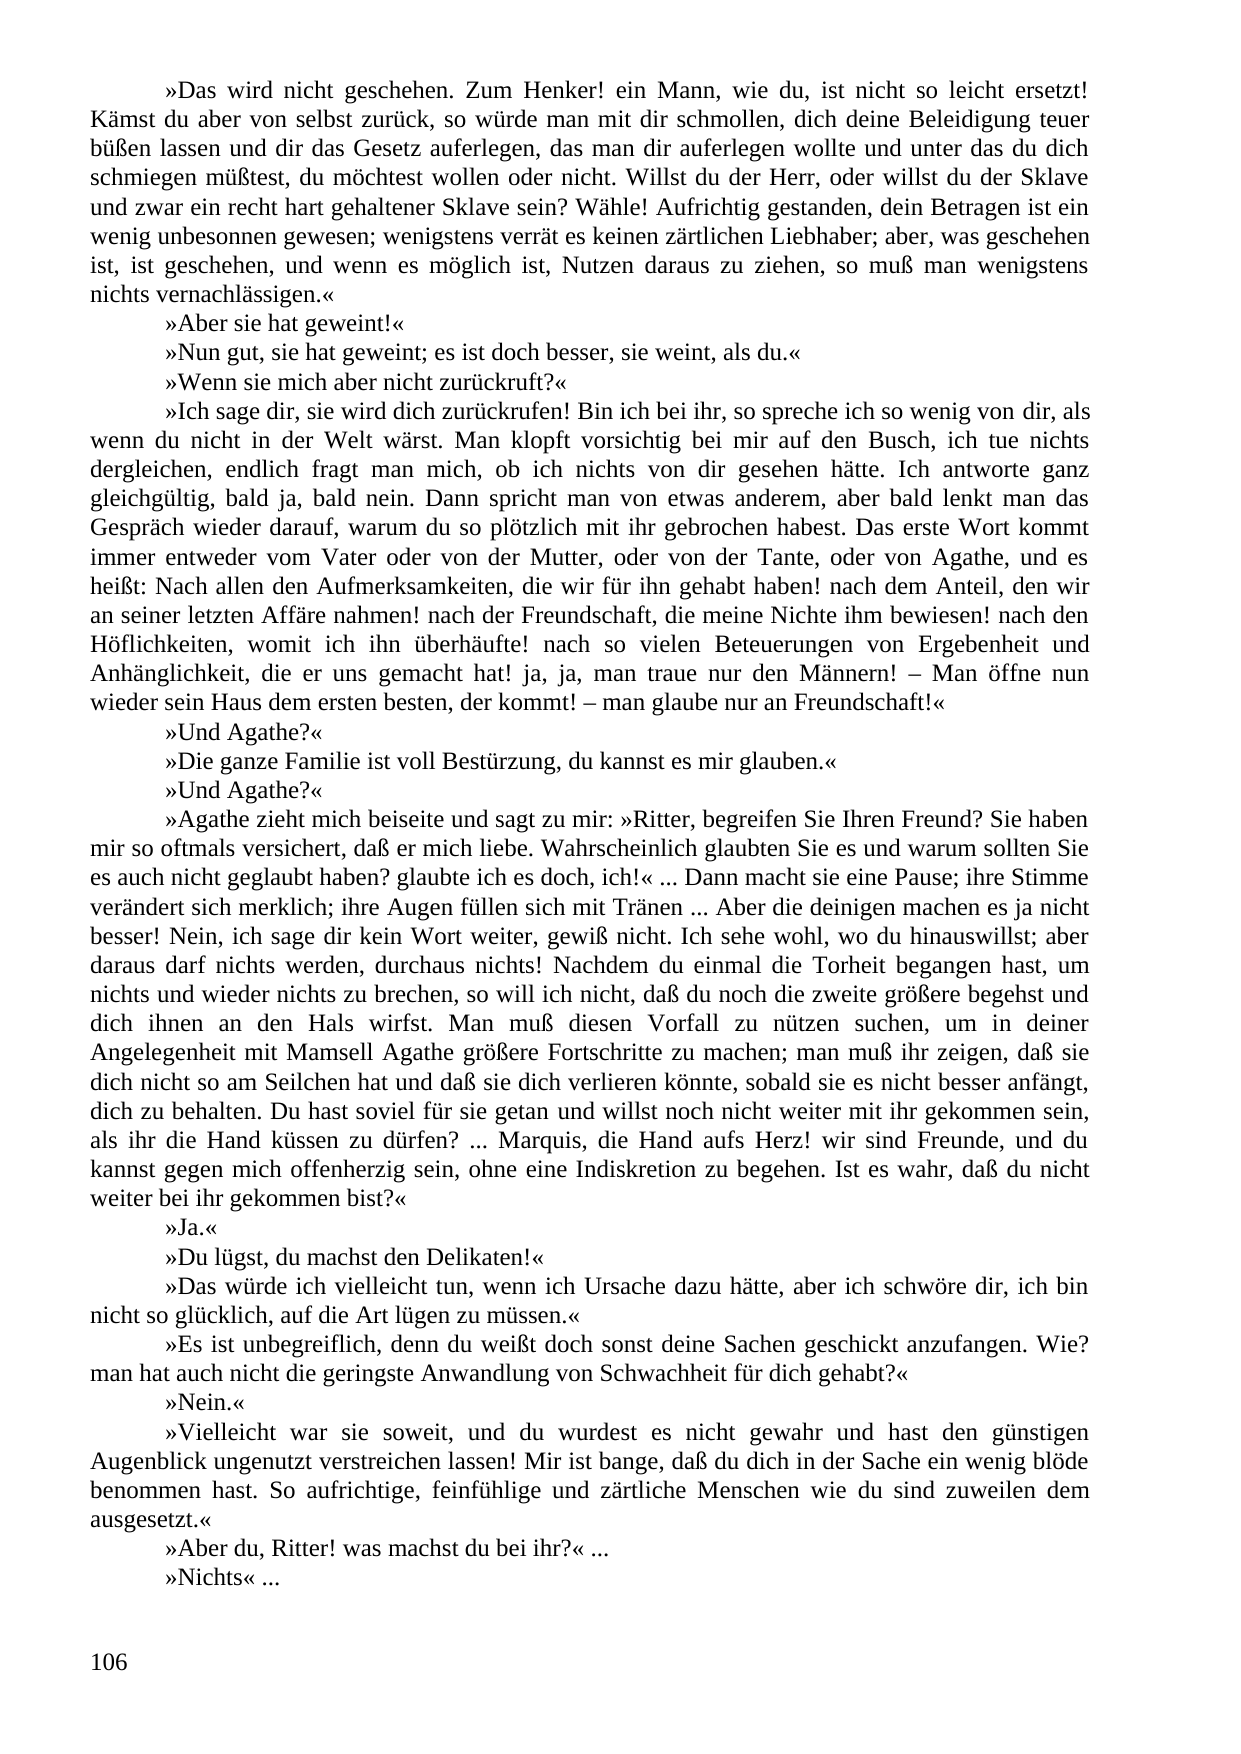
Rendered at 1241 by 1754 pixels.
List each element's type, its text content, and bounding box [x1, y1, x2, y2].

text »Ja.« [90, 1212, 1091, 1241]
text »Nein.« [90, 1387, 1091, 1416]
text »Das wird nicht geschehen. Zum Henker! ein Mann, wie du, ist nicht so leicht ersetzt! Kämst du aber von selbst zurück, so würde man mit dir schmollen, dich deine Beleidigung teuer büßen lassen und dir das Gesetz auferlegen, das man dir auferlegen wollte und unter das du dich schmiegen müßtest, du möchtest wollen oder nicht. Willst du der Herr, oder willst du der Sklave und zwar ein recht hart gehaltener Sklave sein? Wähle! Aufrichtig gestanden, dein Betragen ist ein wenig unbesonnen gewesen; wenigstens verrät es keinen zärtlichen Liebhaber; aber, was geschehen ist, ist geschehen, und wenn es möglich ist, Nutzen daraus zu ziehen, so muß man wenigstens nichts vernachlässigen.« [90, 75, 1091, 308]
text »Agathe zieht mich beiseite und sagt zu mir: »Ritter, begreifen Sie Ihren Freund? Sie haben mir so oftmals versichert, daß er mich liebe. Wahrscheinlich glaubten Sie es und warum sollten Sie es auch nicht geglaubt haben? glaubte ich es doch, ich!« ... Dann macht sie eine Pause; ihre Stimme verändert sich merklich; ihre Augen füllen sich mit Tränen ... Aber die deinigen machen es ja nicht besser! Nein, ich sage dir kein Wort weiter, gewiß nicht. Ich sehe wohl, wo du hinauswillst; aber daraus darf nichts werden, durchaus nichts! Nachdem du einmal die Torheit begangen hast, um nichts und wieder nichts zu brechen, so will ich nicht, daß du noch die zweite größere begehst und dich ihnen an den Hals wirfst. Man muß diesen Vorfall zu nützen suchen, um in deiner Angelegenheit mit Mamsell Agathe größere Fortschritte zu machen; man muß ihr zeigen, daß sie dich nicht so am Seilchen hat und daß sie dich verlieren könnte, sobald sie es nicht besser anfängt, dich zu behalten. Du hast soviel für sie getan und willst noch nicht weiter mit ihr gekommen sein, als ihr die Hand küssen zu dürfen? ... Marquis, die Hand aufs Herz! wir sind Freunde, und du kannst gegen mich offenherzig sein, ohne eine Indiskretion zu begehen. Ist es wahr, daß du nicht weiter bei ihr gekommen bist?« [90, 804, 1091, 1212]
text »Aber sie hat geweint!« [90, 308, 1091, 337]
text »Und Agathe?« [90, 774, 1091, 804]
text »Ich sage dir, sie wird dich zurückrufen! Bin ich bei ihr, so spreche ich so wenig von dir, als wenn du nicht in der Welt wärst. Man klopft vorsichtig bei mir auf den Busch, ich tue nichts dergleichen, endlich fragt man mich, ob ich nichts von dir gesehen hätte. Ich antworte ganz gleichgültig, bald ja, bald nein. Dann spricht man von etwas anderem, aber bald lenkt man das Gespräch wieder darauf, warum du so plötzlich mit ihr gebrochen habest. Das erste Wort kommt immer entweder vom Vater oder von der Mutter, oder von der Tante, oder von Agathe, und es heißt: Nach allen den Aufmerksamkeiten, die wir für ihn gehabt haben! nach dem Anteil, den wir an seiner letzten Affäre nahmen! nach der Freundschaft, die meine Nichte ihm bewiesen! nach den Höflichkeiten, womit ich ihn überhäufte! nach so vielen Beteuerungen von Ergebenheit und Anhänglichkeit, die er uns gemacht hat! ja, ja, man traue nur den Männern! – Man öffne nun wieder sein Haus dem ersten besten, der kommt! – man glaube nur an Freundschaft!« [90, 395, 1091, 716]
text »Es ist unbegreiflich, denn du weißt doch sonst deine Sachen geschickt anzufangen. Wie? man hat auch nicht die geringste Anwandlung von Schwachheit für dich gehabt?« [90, 1329, 1091, 1387]
text »Das würde ich vielleicht tun, wenn ich Ursache dazu hätte, aber ich schwöre dir, ich bin nicht so glücklich, auf die Art lügen zu müssen.« [90, 1270, 1091, 1329]
text »Vielleicht war sie soweit, und du wurdest es nicht gewahr und hast den günstigen Augenblick ungenutzt verstreichen lassen! Mir ist bange, daß du dich in der Sache ein wenig blöde benommen hast. So aufrichtige, feinfühlige und zärtliche Menschen wie du sind zuweilen dem ausgesetzt.« [90, 1416, 1091, 1533]
text »Nun gut, sie hat geweint; es ist doch besser, sie weint, als du.« [90, 337, 1091, 366]
text »Du lügst, du machst den Delikaten!« [90, 1241, 1091, 1270]
text »Nichts« ... [90, 1562, 1091, 1591]
text »Wenn sie mich aber nicht zurückruft?« [90, 366, 1091, 395]
text »Die ganze Familie ist voll Bestürzung, du kannst es mir glauben.« [90, 745, 1091, 774]
text »Und Agathe?« [90, 716, 1091, 745]
text »Aber du, Ritter! was machst du bei ihr?« ... [90, 1533, 1091, 1562]
